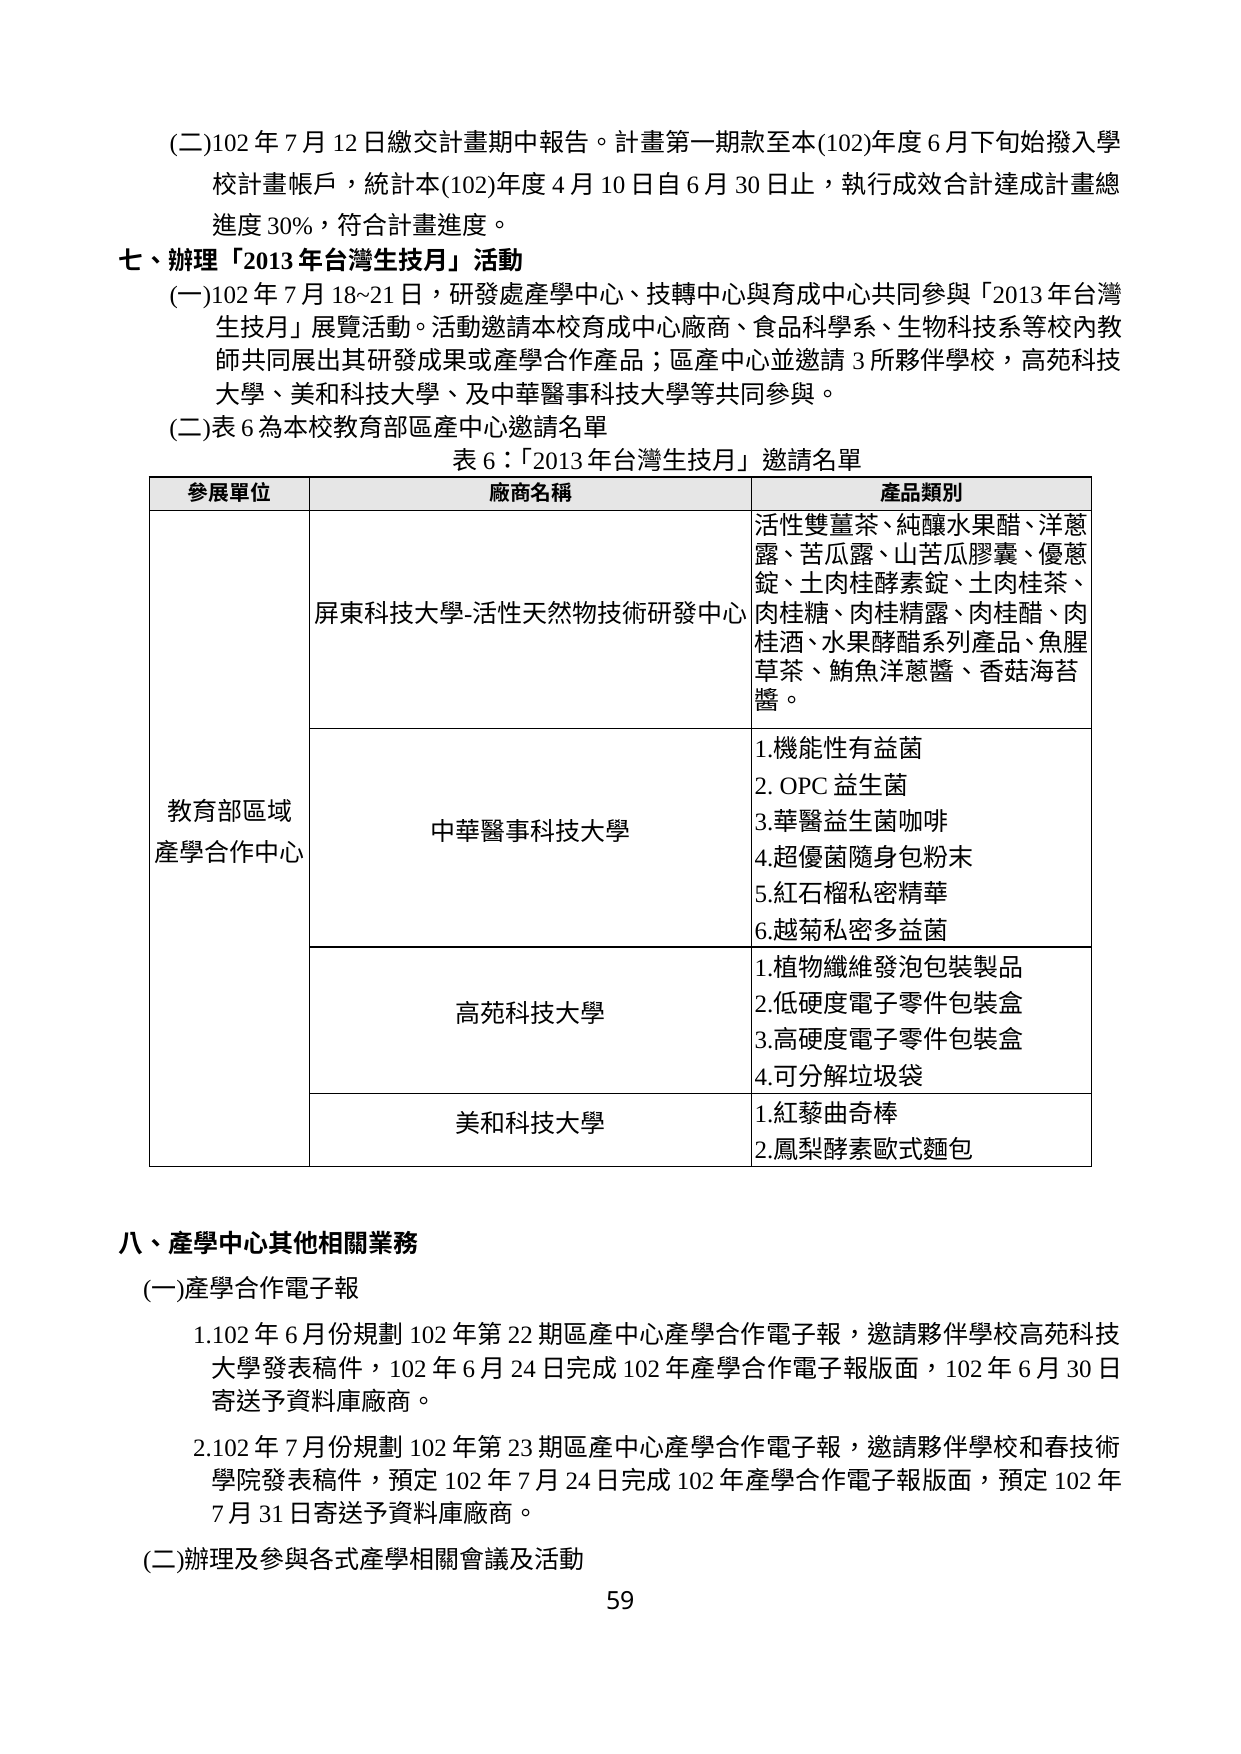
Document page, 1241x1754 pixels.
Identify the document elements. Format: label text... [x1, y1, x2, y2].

text (二)102年7月12日繳交計畫期中報告。計畫第一期款至本(102)年度6月下旬始撥入學校計畫帳戶，統計本(102)年度4月10日自6月30日止，執行成效合計達成計畫總進度30%，符合計畫進度。 [169, 118, 1122, 243]
text (一)產學合作電子報 [143, 1271, 1122, 1304]
table_cell 1.紅藜曲奇棒 2.鳳梨酵素歐式麵包 [752, 1094, 1091, 1166]
text 八、產學中心其他相關業務 [118, 1225, 1122, 1259]
table_cell 美和科技大學 [310, 1094, 751, 1166]
table_cell 屏東科技大學-活性天然物技術研發中心 [310, 511, 751, 728]
table_header 產品類別 [752, 478, 1091, 510]
text 2.102年7月份規劃102年第23期區產中心產學合作電子報，邀請夥伴學校和春技術學院發表稿件，預定102年7月24日完成102年產學合作電子報版面，預定102年7月31日寄送予資料庫廠商。 [193, 1429, 1122, 1529]
text (二)表6為本校教育部區產中心邀請名單 [169, 410, 1122, 443]
table_cell 1.機能性有益菌 2. OPC益生菌 3.華醫益生菌咖啡 4.超優菌隨身包粉末 5.紅石榴私密精華 6.越菊私密多益菌 [752, 729, 1091, 946]
text (二)辦理及參與各式產學相關會議及活動 [143, 1542, 1122, 1575]
text 表6：「2013年台灣生技月」邀請名單 [193, 443, 1122, 476]
table_cell 高苑科技大學 [310, 948, 751, 1092]
table_cell 1.植物纖維發泡包裝製品 2.低硬度電子零件包裝盒 3.高硬度電子零件包裝盒 4.可分解垃圾袋 [752, 948, 1091, 1092]
text 1.102年6月份規劃102年第22期區產中心產學合作電子報，邀請夥伴學校高苑科技大學發表稿件，102年6月24日完成102年產學合作電子報版面，102年6月30日寄送予資料庫廠商。 [193, 1317, 1122, 1417]
table_cell 活性雙薑茶、純釀水果醋、洋蔥露、苦瓜露、山苦瓜膠囊、優蔥錠、土肉桂酵素錠、土肉桂茶、肉桂糖、肉桂精露、肉桂醋、肉桂酒、水果酵醋系列產品、魚腥草茶、鮪魚洋蔥醬、香菇海苔醬。 [752, 511, 1091, 728]
table_header 廠商名稱 [310, 478, 751, 510]
text (一)102年7月18~21日，研發處產學中心、技轉中心與育成中心共同參與「2013年台灣生技月」展覽活動。活動邀請本校育成中心廠商、食品科學系、生物科技系等校內教師共同展出其研發成果或產學合作產品；區產中心並邀請3所夥伴學校，高苑科技大學、美和科技大學、及中華醫事科技大學等共同參與。 [169, 276, 1122, 410]
table_cell 教育部區域 產學合作中心 [150, 511, 309, 1166]
table_cell 中華醫事科技大學 [310, 729, 751, 946]
table_header 參展單位 [150, 478, 309, 510]
text 七、辦理「2013年台灣生技月」活動 [118, 243, 1122, 276]
